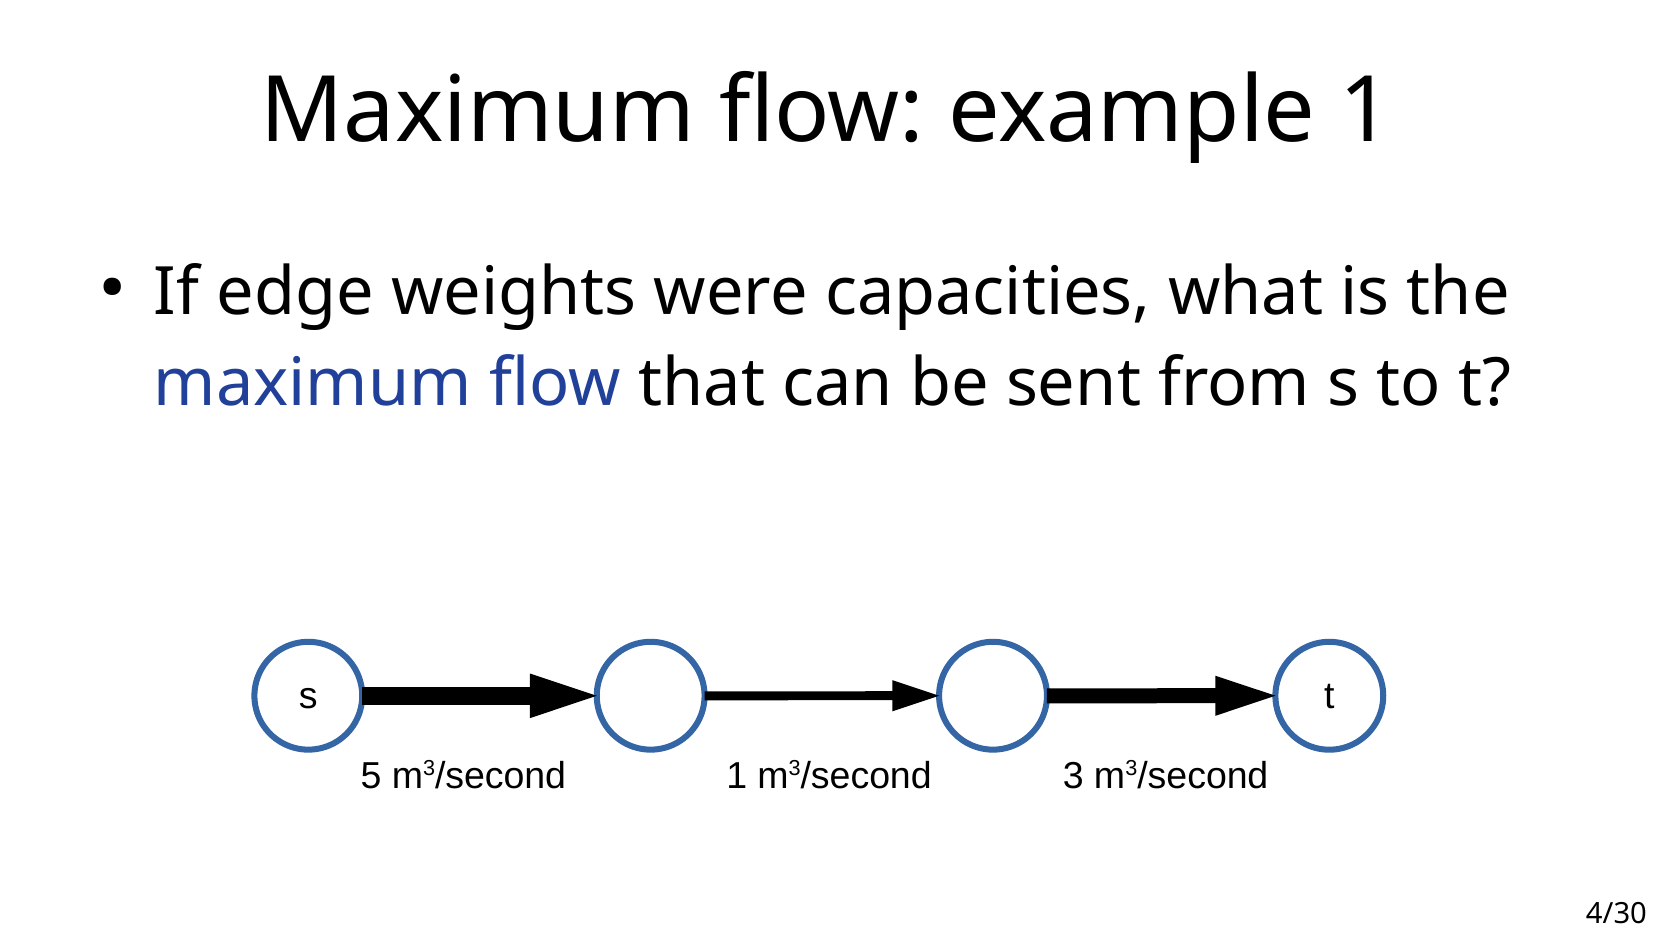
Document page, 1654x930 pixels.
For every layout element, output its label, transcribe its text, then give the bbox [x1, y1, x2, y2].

text_box t [1275, 641, 1384, 750]
list If edge weights were capacities, what is the maximum flow that can be sent from s to t? [82, 242, 1571, 448]
text_box 5 m3/second [341, 742, 586, 808]
text_box [596, 641, 705, 750]
text_box [939, 641, 1047, 750]
text_box s [254, 641, 362, 750]
text_box 1 m3/second [707, 742, 952, 808]
title Maximum flow: example 1 [82, 2, 1571, 210]
text_box 3 m3/second [1043, 742, 1288, 808]
